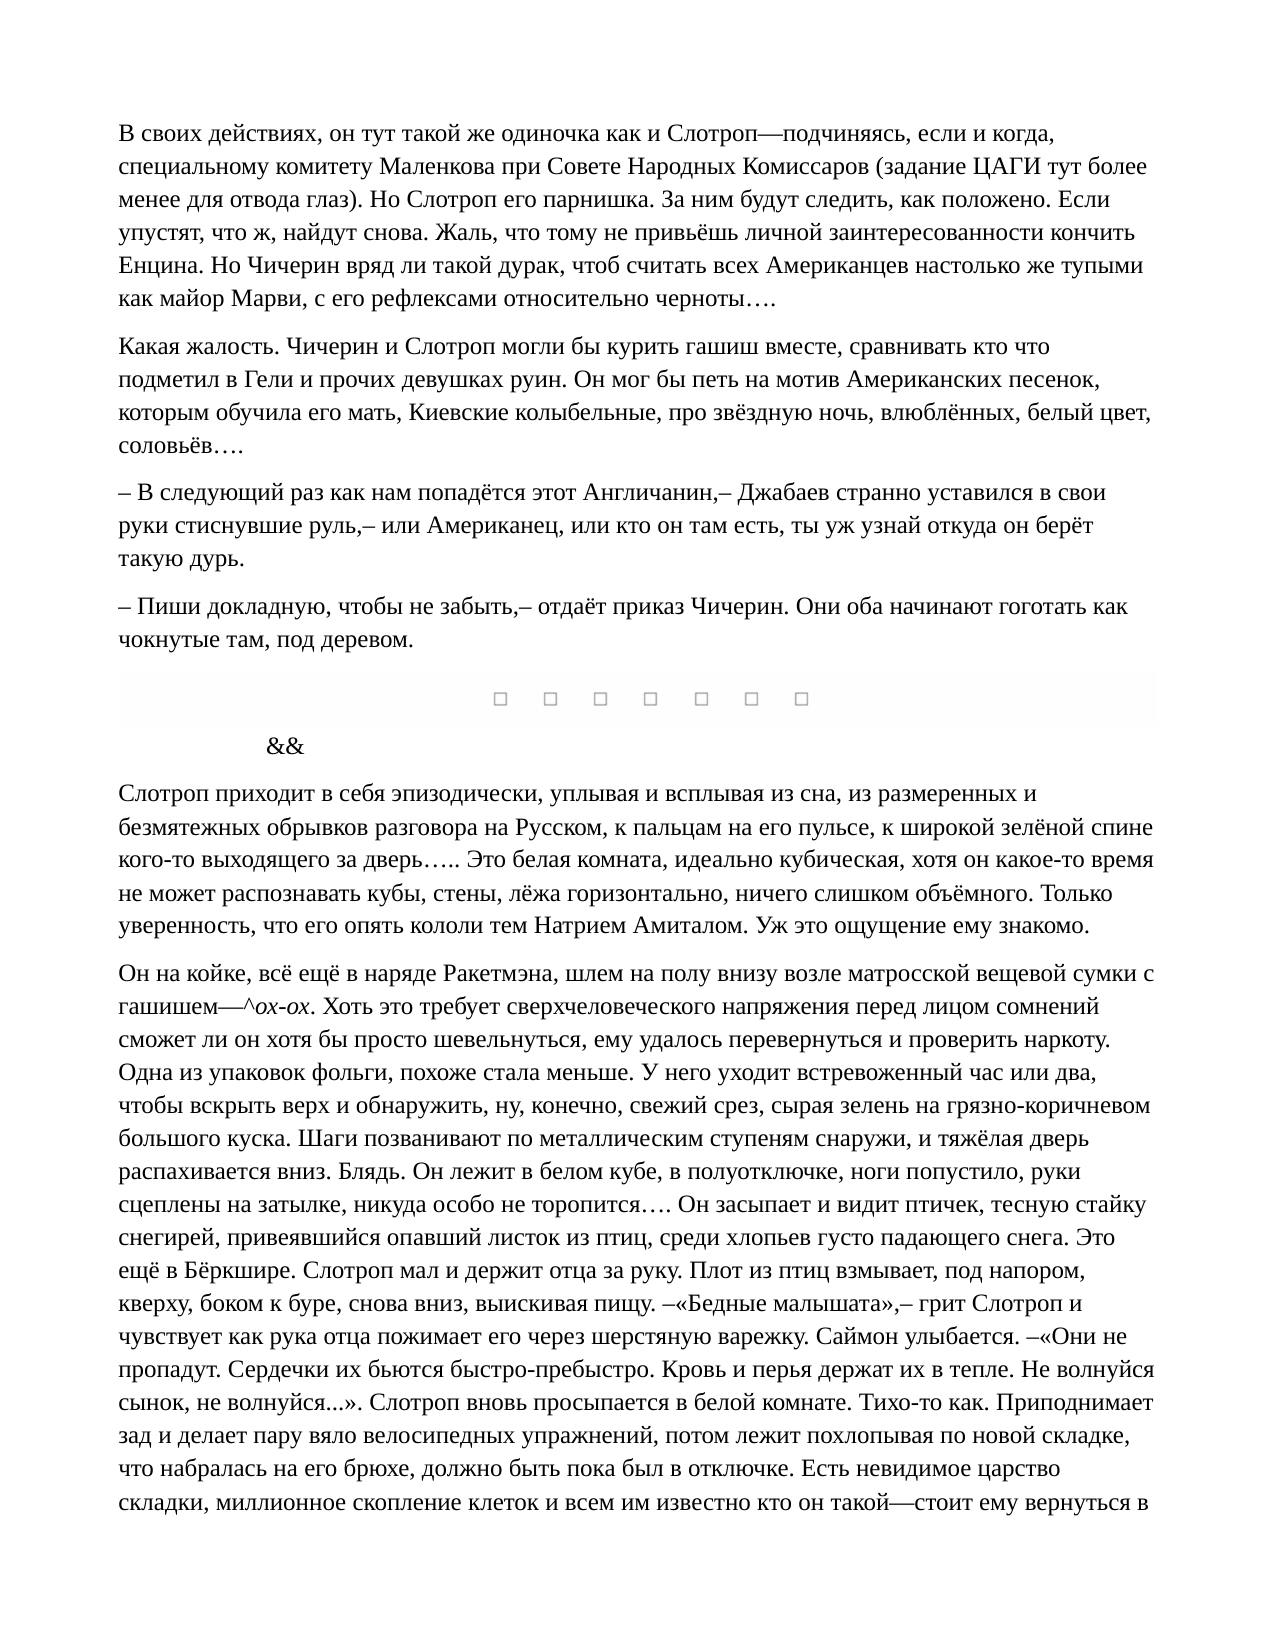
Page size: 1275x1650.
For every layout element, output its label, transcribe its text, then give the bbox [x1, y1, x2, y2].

text Какая жалость. Чичерин и Слотроп могли бы курить гашиш вместе, сравнивать кто что подметил в Гели и прочих девушках руин. Он мог бы петь на мотив Американских песенок, которым обучила его мать, Киевские колыбельные, про звёздную ночь, влюблённых, белый цвет, соловьёв…. [118, 331, 1157, 459]
text Слотроп приходит в себя эпизодически, уплывая и всплывая из сна, из размеренных и безмятежных обрывков разговора на Русском, к пальцам на его пульсе, к широкой зелёной спине кого-то выходящего за дверь….. Это белая комната, идеально кубическая, хотя он какое-то время не может распознавать кубы, стены, лёжа горизонтально, ничего слишком объёмного. Только уверенность, что его опять кололи тем Натрием Амиталом. Уж это ощущение ему знакомо. [118, 778, 1157, 939]
text && [266, 727, 1157, 760]
text – В следующий раз как нам попадётся этот Англичанин,– Джабаев странно уставился в свои руки стиснувшие руль,– или Американец, или кто он там есть, ты уж узнай откуда он берёт такую дурь. [118, 477, 1157, 572]
text Он на койке, всё ещё в наряде Ракетмэна, шлем на полу внизу возле матросской вещевой сумки с гашишем—^ох-ох. Хоть это требует сверхчеловеческого напряжения перед лицом сомнений сможет ли он хотя бы просто шевельнуться, ему удалось перевернуться и проверить наркоту. Одна из упаковок фольги, похоже стала меньше. У него уходит встревоженный час или два, чтобы вскрыть верх и обнаружить, ну, конечно, свежий срез, сырая зелень на грязно-коричневом большого куска. Шаги позванивают по металлическим ступеням снаружи, и тяжёлая дверь распахивается вниз. Блядь. Он лежит в белом кубе, в полуотключке, ноги попустило, руки сцеплены на затылке, никуда особо не торопится…. Он засыпает и видит птичек, тесную стайку снегирей, привеявшийся опавший листок из птиц, среди хлопьев густо падающего снега. Это ещё в Бёркшире. Слотроп мал и держит отца за руку. Плот из птиц взмывает, под напором, кверху, боком к буре, снова вниз, выискивая пищу. –«Бедные малышата»,– грит Слотроп и чувствует как рука отца пожимает его через шерстяную варежку. Саймон улыбается. –«Они не пропадут. Сердечки их бьются быстро-пребыстро. Кровь и перья держат их в тепле. Не волнуйся сынок, не волнуйся...». Слотроп вновь просыпается в белой комнате. Тихо-то как. Приподнимает зад и делает пару вяло велосипедных упражнений, потом лежит похлопывая по новой складке, что набралась на его брюхе, должно быть пока был в отключке. Есть невидимое царство складки, миллионное скопление клеток и всем им известно кто он такой—стоит ему вернуться в [118, 958, 1157, 1515]
text – Пиши докладную, чтобы не забыть,– отдаёт приказ Чичерин. Они оба начинают гоготать как чокнутые там, под деревом. [118, 591, 1157, 653]
picture [118, 671, 1157, 727]
text В своих действиях, он тут такой же одиночка как и Слотроп—подчиняясь, если и когда, специальному комитету Маленкова при Совете Народных Комиссаров (задание ЦАГИ тут более менее для отвода глаз). Но Слотроп его парнишка. За ним будут следить, как положено. Если упустят, что ж, найдут снова. Жаль, что тому не привьёшь личной заинтересованности кончить Енцина. Но Чичерин вряд ли такой дурак, чтоб считать всех Американцев настолько же тупыми как майор Марви, с его рефлексами относительно черноты…. [118, 118, 1157, 312]
